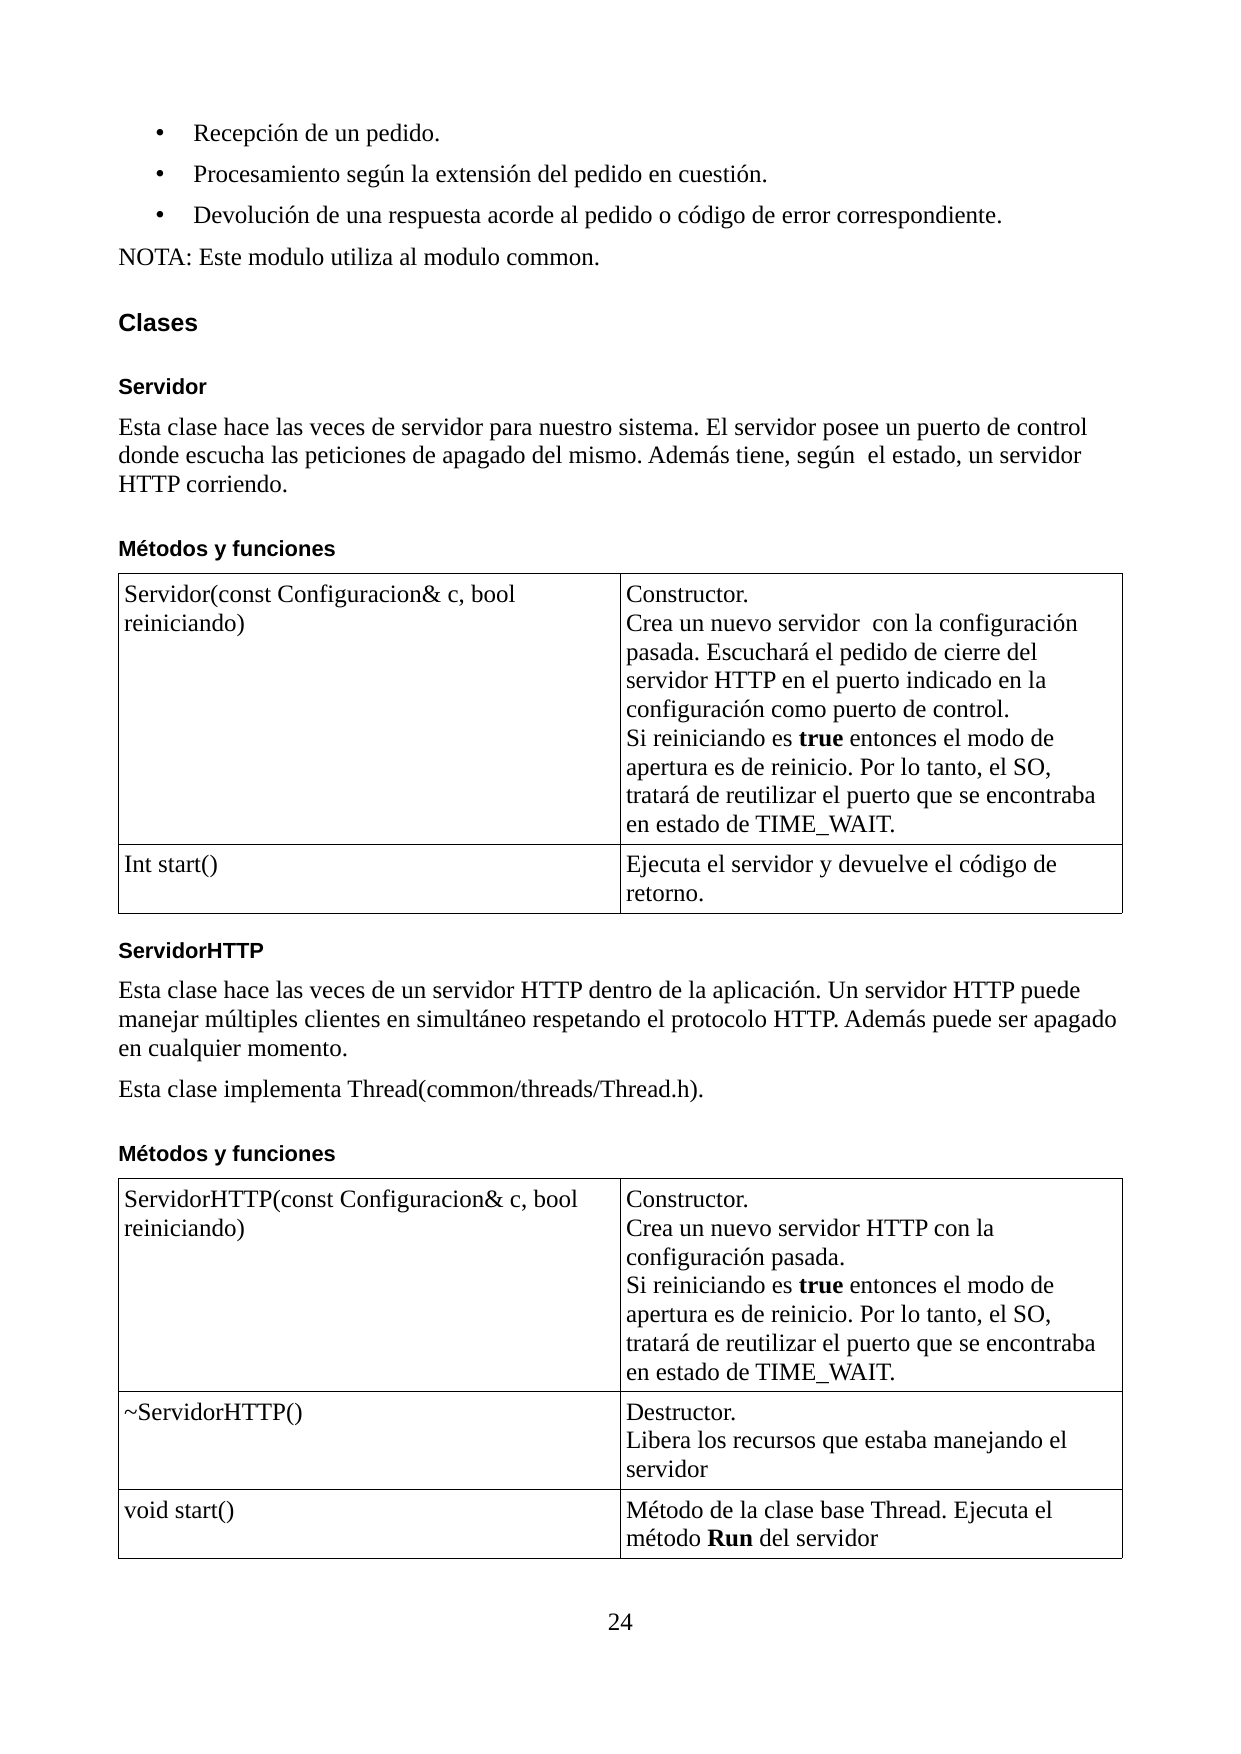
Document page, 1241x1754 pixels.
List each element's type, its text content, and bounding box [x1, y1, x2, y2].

subtitle Servidor [118, 374, 1122, 399]
subtitle Métodos y funciones [118, 1141, 1122, 1166]
table_header Constructor. Crea un nuevo servidor con la configuración pasada. Escuchará el pedido de cierre del servidor HTTP en el puerto indicado en la configuración como puerto de control. Si reiniciando es true entonces el modo de apertura es de reinicio. Por lo tanto, el SO, tratará de reutilizar el puerto que se encontraba en estado de TIME_WAIT. [621, 574, 1122, 844]
table_cell Int start() [119, 845, 620, 913]
table_cell Método de la clase base Thread. Ejecuta el método Run del servidor [621, 1490, 1122, 1558]
table_header Constructor. Crea un nuevo servidor HTTP con la configuración pasada. Si reiniciando es true entonces el modo de apertura es de reinicio. Por lo tanto, el SO, tratará de reutilizar el puerto que se encontraba en estado de TIME_WAIT. [621, 1179, 1122, 1391]
text Esta clase hace las veces de un servidor HTTP dentro de la aplicación. Un servidor HTTP puede manejar múltiples clientes en simultáneo respetando el protocolo HTTP. Además puede ser apagado en cualquier momento. [118, 976, 1122, 1062]
table_header ServidorHTTP(const Configuracion& c, bool reiniciando) [119, 1179, 620, 1391]
subtitle Clases [118, 308, 1122, 337]
list Recepción de un pedido. [156, 118, 1122, 147]
text NOTA: Este modulo utiliza al modulo common. [118, 242, 1122, 271]
table_cell Destructor. Libera los recursos que estaba manejando el servidor [621, 1392, 1122, 1489]
list Procesamiento según la extensión del pedido en cuestión. [156, 159, 1122, 188]
table_cell ~ServidorHTTP() [119, 1392, 620, 1489]
list Devolución de una respuesta acorde al pedido o código de error correspondiente. [156, 201, 1122, 229]
table_cell void start() [119, 1490, 620, 1558]
subtitle ServidorHTTP [118, 938, 1122, 963]
table_cell Ejecuta el servidor y devuelve el código de retorno. [621, 845, 1122, 913]
table_header Servidor(const Configuracion& c, bool reiniciando) [119, 574, 620, 844]
text Esta clase implementa Thread(common/threads/Thread.h). [118, 1074, 1122, 1103]
text Esta clase hace las veces de servidor para nuestro sistema. El servidor posee un puerto de control donde escucha las peticiones de apagado del mismo. Además tiene, según el estado, un servidor HTTP corriendo. [118, 412, 1122, 498]
subtitle Métodos y funciones [118, 536, 1122, 561]
